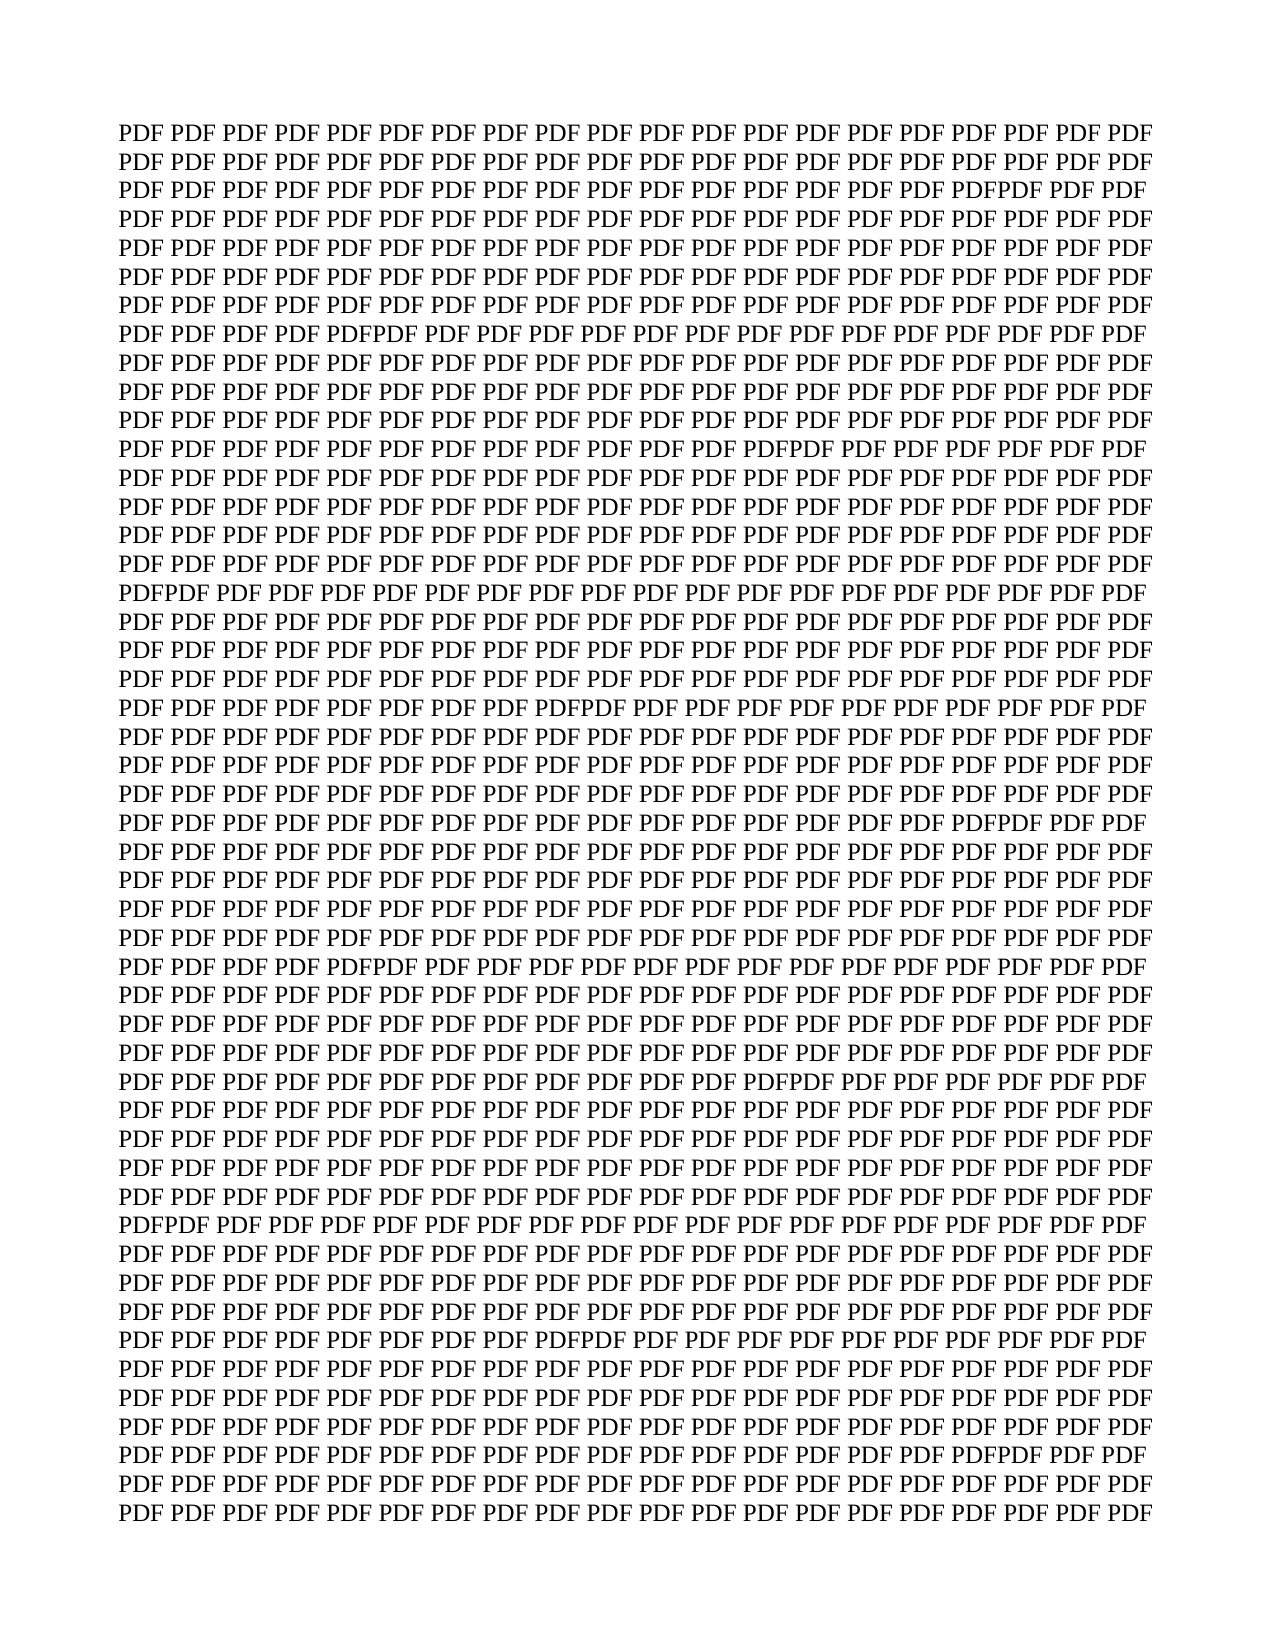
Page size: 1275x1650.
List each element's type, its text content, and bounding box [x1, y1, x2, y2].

text PDF PDF PDF PDF PDF PDF PDF PDF PDF PDF PDF PDF PDF PDF PDF PDF PDF PDF PDF PDF PDF PDF PDF PDF PDF PDF PDF PDF PDF PDF PDF PDF PDF PDF PDF PDF PDF PDF PDF PDF PDF PDF PDF PDF PDF PDF PDF PDF PDF PDF PDF PDF PDF PDF PDF PDF PDFPDF PDF PDF PDF PDF PDF PDF PDF PDF PDF PDF PDF PDF PDF PDF PDF PDF PDF PDF PDF PDF PDF PDF PDF PDF PDF PDF PDF PDF PDF PDF PDF PDF PDF PDF PDF PDF PDF PDF PDF PDF PDF PDF PDF PDF PDF PDF PDF PDF PDF PDF PDF PDF PDF PDF PDF PDF PDF PDF PDF PDF PDF PDF PDF PDF PDF PDF PDF PDF PDF PDF PDF PDF PDF PDF PDF PDF PDF PDF PDF PDF PDF PDF PDF PDF PDF PDF PDFPDF PDF PDF PDF PDF PDF PDF PDF PDF PDF PDF PDF PDF PDF PDF PDF PDF PDF PDF PDF PDF PDF PDF PDF PDF PDF PDF PDF PDF PDF PDF PDF PDF PDF PDF PDF PDF PDF PDF PDF PDF PDF PDF PDF PDF PDF PDF PDF PDF PDF PDF PDF PDF PDF PDF PDF PDF PDF PDF PDF PDF PDF PDF PDF PDF PDF PDF PDF PDF PDF PDF PDF PDF PDF PDF PDF PDF PDF PDF PDF PDF PDF PDF PDF PDF PDF PDF PDFPDF PDF PDF PDF PDF PDF PDF PDF PDF PDF PDF PDF PDF PDF PDF PDF PDF PDF PDF PDF PDF PDF PDF PDF PDF PDF PDF PDF PDF PDF PDF PDF PDF PDF PDF PDF PDF PDF PDF PDF PDF PDF PDF PDF PDF PDF PDF PDF PDF PDF PDF PDF PDF PDF PDF PDF PDF PDF PDF PDF PDF PDF PDF PDF PDF PDF PDF PDF PDF PDF PDF PDF PDF PDF PDF PDF PDF PDF PDF PDF PDF PDF PDF PDF PDF PDF PDF PDFPDF PDF PDF PDF PDF PDF PDF PDF PDF PDF PDF PDF PDF PDF PDF PDF PDF PDF PDF PDF PDF PDF PDF PDF PDF PDF PDF PDF PDF PDF PDF PDF PDF PDF PDF PDF PDF PDF PDF PDF PDF PDF PDF PDF PDF PDF PDF PDF PDF PDF PDF PDF PDF PDF PDF PDF PDF PDF PDF PDF PDF PDF PDF PDF PDF PDF PDF PDF PDF PDF PDF PDF PDF PDF PDF PDF PDF PDF PDF PDF PDF PDF PDF PDF PDF PDF PDF PDFPDF PDF PDF PDF PDF PDF PDF PDF PDF PDF PDF PDF PDF PDF PDF PDF PDF PDF PDF PDF PDF PDF PDF PDF PDF PDF PDF PDF PDF PDF PDF PDF PDF PDF PDF PDF PDF PDF PDF PDF PDF PDF PDF PDF PDF PDF PDF PDF PDF PDF PDF PDF PDF PDF PDF PDF PDF PDF PDF PDF PDF PDF PDF PDF PDF PDF PDF PDF PDF PDF PDF PDF PDF PDF PDF PDF PDF PDF PDF PDF PDF PDF PDF PDF PDF PDF PDF PDFPDF PDF PDF PDF PDF PDF PDF PDF PDF PDF PDF PDF PDF PDF PDF PDF PDF PDF PDF PDF PDF PDF PDF PDF PDF PDF PDF PDF PDF PDF PDF PDF PDF PDF PDF PDF PDF PDF PDF PDF PDF PDF PDF PDF PDF PDF PDF PDF PDF PDF PDF PDF PDF PDF PDF PDF PDF PDF PDF PDF PDF PDF PDF PDF PDF PDF PDF PDF PDF PDF PDF PDF PDF PDF PDF PDF PDF PDF PDF PDF PDF PDF PDF PDF PDF PDF PDF PDFPDF PDF PDF PDF PDF PDF PDF PDF PDF PDF PDF PDF PDF PDF PDF PDF PDF PDF PDF PDF PDF PDF PDF PDF PDF PDF PDF PDF PDF PDF PDF PDF PDF PDF PDF PDF PDF PDF PDF PDF PDF PDF PDF PDF PDF PDF PDF PDF PDF PDF PDF PDF PDF PDF PDF PDF PDF PDF PDF PDF PDF PDF PDF PDF PDF PDF PDF PDF PDF PDF PDF PDF PDF PDF PDF PDF PDF PDF PDF PDF PDF PDF PDF PDF PDF PDF PDF PDFPDF PDF PDF PDF PDF PDF PDF PDF PDF PDF PDF PDF PDF PDF PDF PDF PDF PDF PDF PDF PDF PDF PDF PDF PDF PDF PDF PDF PDF PDF PDF PDF PDF PDF PDF PDF PDF PDF PDF PDF PDF PDF PDF PDF PDF PDF PDF PDF PDF PDF PDF PDF PDF PDF PDF PDF PDF PDF PDF PDF PDF PDF PDF PDF PDF PDF PDF PDF PDF PDF PDF PDF PDF PDF PDF PDF PDF PDF PDF PDF PDF PDF PDF PDF PDF PDF PDF PDFPDF PDF PDF PDF PDF PDF PDF PDF PDF PDF PDF PDF PDF PDF PDF PDF PDF PDF PDF PDF PDF PDF PDF PDF PDF PDF PDF PDF PDF PDF PDF PDF PDF PDF PDF PDF PDF PDF PDF PDF PDF PDF PDF PDF PDF PDF PDF PDF PDF PDF PDF PDF PDF PDF PDF PDF PDF PDF PDF PDF PDF PDF PDF PDF PDF PDF PDF PDF PDF PDF PDF PDF PDF PDF PDF PDF PDF PDF PDF PDF PDF PDF PDF PDF PDF PDF PDF PDFPDF PDF PDF PDF PDF PDF PDF PDF PDF PDF PDF PDF PDF PDF PDF PDF PDF PDF PDF PDF PDF PDF PDF PDF PDF PDF PDF PDF PDF PDF PDF PDF PDF PDF PDF PDF PDF PDF PDF PDF PDF PDF PDF PDF PDF PDF PDF PDF PDF PDF PDF PDF PDF PDF PDF PDF PDF PDF PDF PDF PDF PDF PDF PDF PDF PDF PDF PDF PDF PDF PDF PDF PDF PDF PDF PDF PDF PDF PDF PDF PDF PDF PDF PDF PDF PDF PDF PDFPDF PDF PDF PDF PDF PDF PDF PDF PDF PDF PDF PDF PDF PDF PDF PDF PDF PDF PDF PDF PDF PDF PDF PDF PDF PDF PDF PDF PDF PDF PDF PDF PDF PDF PDF PDF PDF PDF PDF PDF PDF PDF PDF [118, 118, 1157, 1527]
